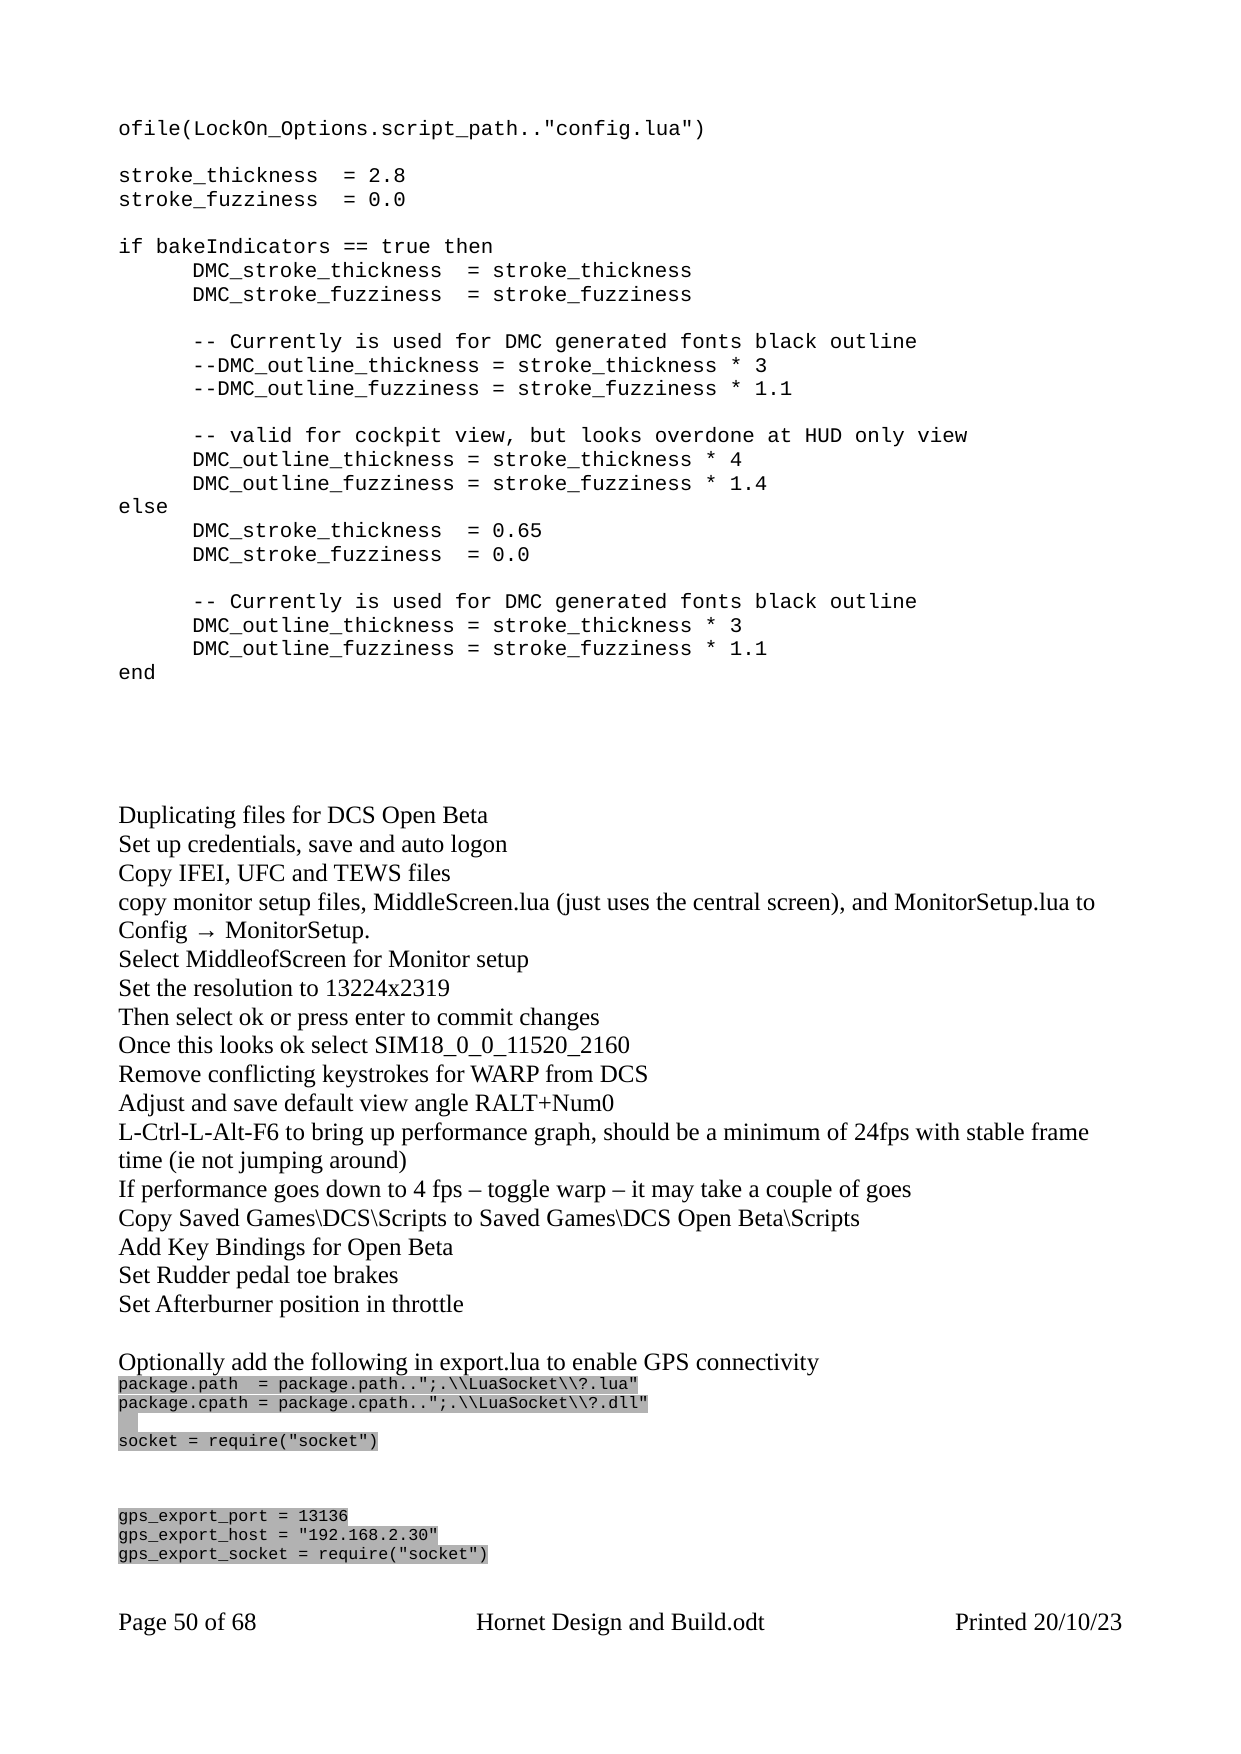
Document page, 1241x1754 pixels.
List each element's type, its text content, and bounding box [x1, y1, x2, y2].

text Set the resolution to 13224x2319 [118, 973, 1122, 1002]
text stroke_fuzziness = 0.0 [118, 189, 1122, 213]
text Remove conflicting keystrokes for WARP from DCS [118, 1059, 1122, 1088]
text DMC_stroke_fuzziness = 0.0 [118, 544, 1122, 567]
text copy monitor setup files, MiddleScreen.lua (just uses the central screen), and MonitorSetup.lua to Config → MonitorSetup. [118, 887, 1122, 944]
text -- Currently is used for DMC generated fonts black outline [118, 331, 1122, 354]
text gps_export_port = 13136 [118, 1508, 1181, 1526]
text -- Currently is used for DMC generated fonts black outline [118, 591, 1122, 615]
text -- valid for cockpit view, but looks overdone at HUD only view [118, 426, 1122, 449]
text else [118, 496, 1122, 520]
text gps_export_socket = require("socket") [118, 1545, 1181, 1564]
text DMC_outline_fuzziness = stroke_fuzziness * 1.4 [118, 473, 1122, 496]
text DMC_stroke_fuzziness = stroke_fuzziness [118, 284, 1122, 307]
text Copy IFEI, UFC and TEWS files [118, 858, 1122, 887]
text ofile(LockOn_Options.script_path.."config.lua") [118, 118, 1122, 142]
text Add Key Bindings for Open Beta [118, 1232, 1122, 1261]
text stroke_thickness = 2.8 [118, 165, 1122, 189]
text end [118, 662, 1122, 686]
text socket = require("socket") [118, 1432, 1181, 1451]
text Set Rudder pedal toe brakes [118, 1261, 1122, 1289]
text Once this looks ok select SIM18_0_0_11520_2160 [118, 1031, 1122, 1059]
text DMC_stroke_thickness = stroke_thickness [118, 260, 1122, 284]
text If performance goes down to 4 fps – toggle warp – it may take a couple of goes [118, 1174, 1122, 1203]
text Adjust and save default view angle RALT+Num0 [118, 1088, 1122, 1117]
text Set up credentials, save and auto logon [118, 829, 1122, 858]
text DMC_outline_thickness = stroke_thickness * 3 [118, 615, 1122, 638]
text DMC_outline_fuzziness = stroke_fuzziness * 1.1 [118, 638, 1122, 662]
text Copy Saved Games\DCS\Scripts to Saved Games\DCS Open Beta\Scripts [118, 1203, 1122, 1232]
text Optionally add the following in export.lua to enable GPS connectivity [118, 1347, 1122, 1376]
text if bakeIndicators == true then [118, 236, 1122, 260]
text Then select ok or press enter to commit changes [118, 1002, 1122, 1031]
text --DMC_outline_thickness = stroke_thickness * 3 [118, 354, 1122, 378]
text L-Ctrl-L-Alt-F6 to bring up performance graph, should be a minimum of 24fps with stable frame time (ie not jumping around) [118, 1117, 1122, 1174]
text Duplicating files for DCS Open Beta [118, 801, 1122, 829]
text package.cpath = package.cpath..";.\\LuaSocket\\?.dll" [118, 1394, 1181, 1413]
text package.path = package.path..";.\\LuaSocket\\?.lua" [118, 1376, 1181, 1394]
text DMC_outline_thickness = stroke_thickness * 4 [118, 449, 1122, 473]
text DMC_stroke_thickness = 0.65 [118, 520, 1122, 544]
text Select MiddleofScreen for Monitor setup [118, 944, 1122, 973]
text --DMC_outline_fuzziness = stroke_fuzziness * 1.1 [118, 378, 1122, 402]
text Set Afterburner position in throttle [118, 1289, 1122, 1318]
text gps_export_host = "192.168.2.30" [118, 1526, 1181, 1545]
